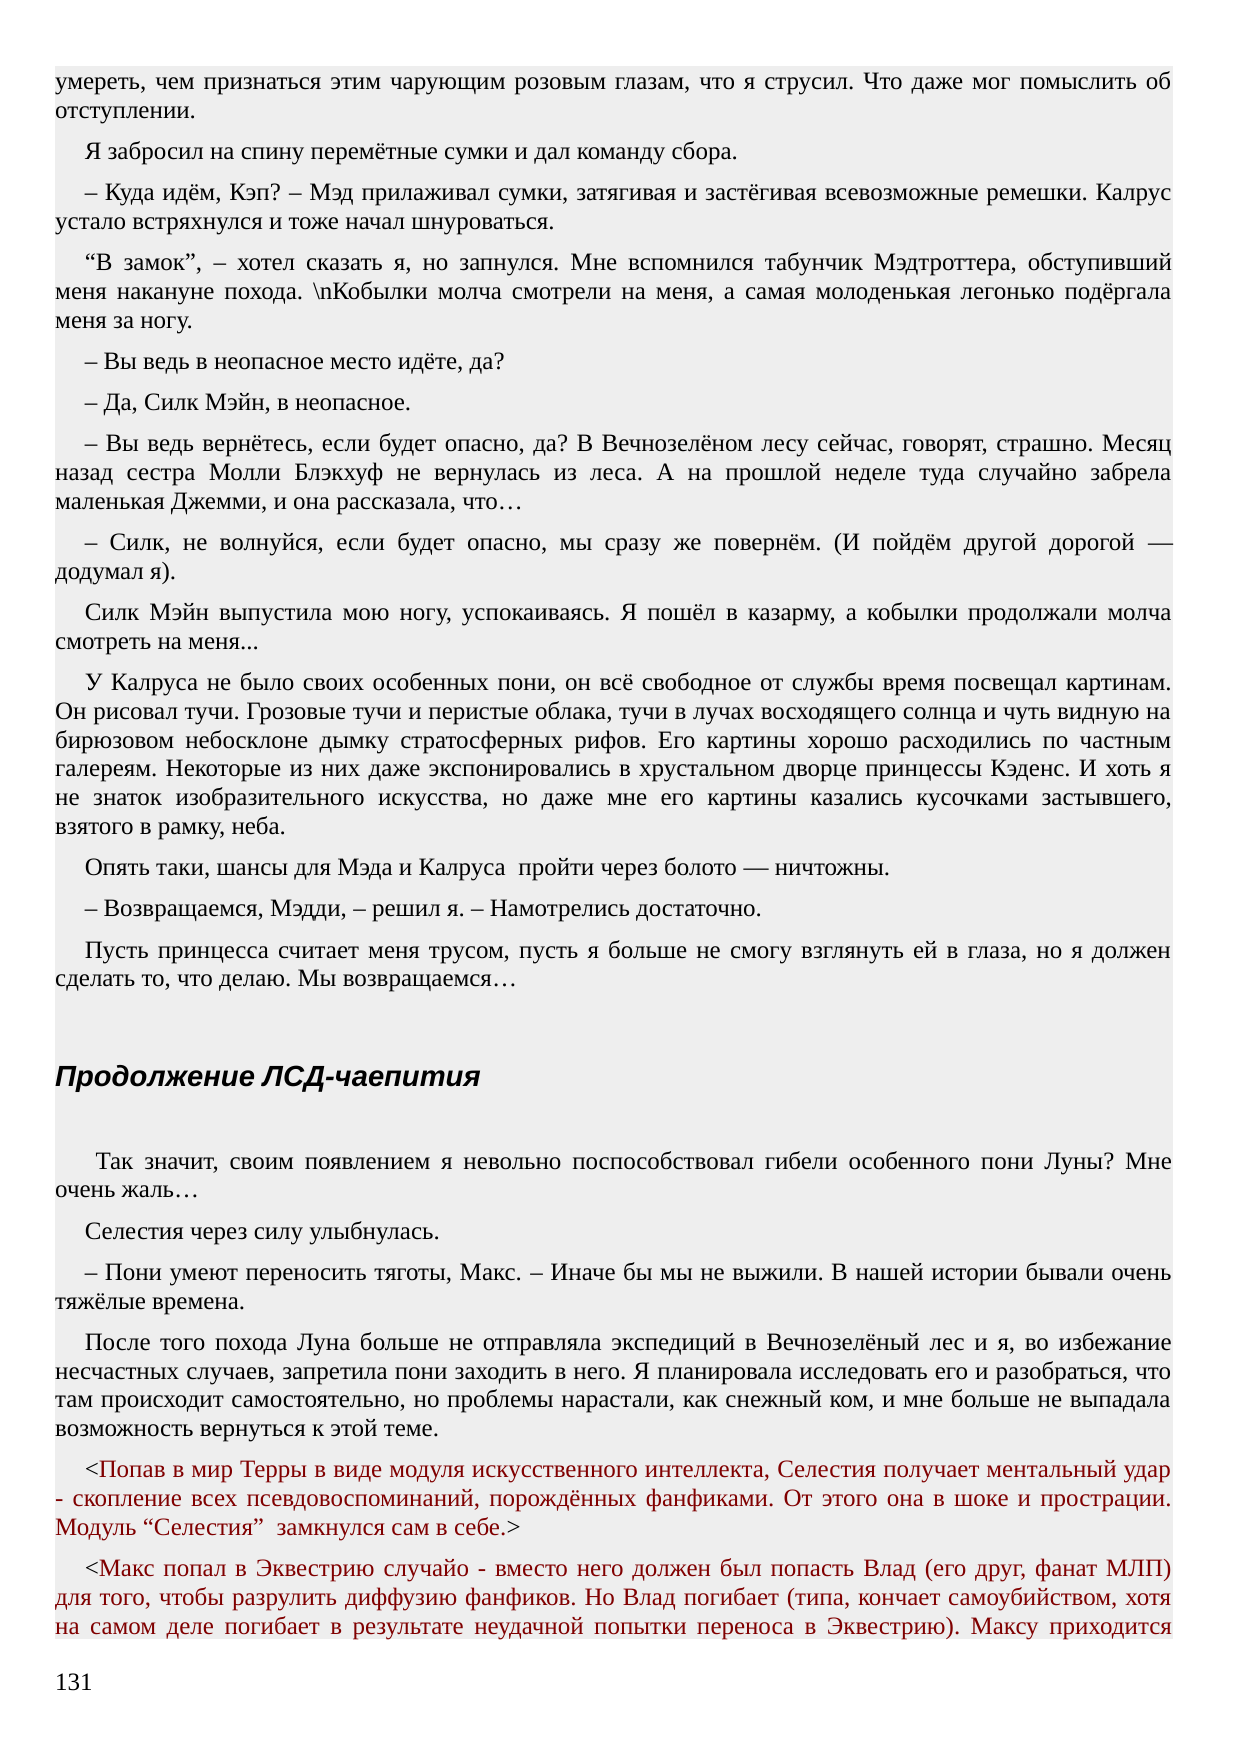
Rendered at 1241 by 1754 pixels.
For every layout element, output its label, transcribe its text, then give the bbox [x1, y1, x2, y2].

subtitle Продолжение ЛСД-чаепития [55, 1058, 1173, 1092]
text – Вы ведь вернётесь, если будет опасно, да? В Вечнозелёном лесу сейчас, говорят, страшно. Месяц назад сестра Молли Блэкхуф не вернулась из леса. А на прошлой неделе туда случайно забрела маленькая Джемми, и она рассказала, что… [55, 428, 1173, 515]
text Так значит, своим появлением я невольно поспособствовал гибели особенного пони Луны? Мне очень жаль… [55, 1146, 1173, 1203]
text После того похода Луна больше не отправляла экспедиций в Вечнозелёный лес и я, во избежание несчастных случаев, запретила пони заходить в него. Я планировала исследовать его и разобраться, что там происходит самостоятельно, но проблемы нарастали, как снежный ком, и мне больше не выпадала возможность вернуться к этой теме. [55, 1327, 1173, 1442]
text Силк Мэйн выпустила мою ногу, успокаиваясь. Я пошёл в казарму, а кобылки продолжали молча смотреть на меня... [55, 597, 1173, 655]
text – Вы ведь в неопасное место идёте, да? [55, 346, 1173, 375]
text – Пони умеют переносить тяготы, Макс. – Иначе бы мы не выжили. В нашей истории бывали очень тяжёлые времена. [55, 1257, 1173, 1314]
text Опять таки, шансы для Мэда и Калруса пройти через болото — ничтожны. [55, 852, 1173, 881]
text – Да, Силк Мэйн, в неопасное. [55, 387, 1173, 416]
text – Силк, не волнуйся, если будет опасно, мы сразу же повернём. (И пойдём другой дорогой — додумал я). [55, 527, 1173, 585]
text <Попав в мир Терры в виде модуля искусственного интеллекта, Селестия получает ментальный удар - скопление всех псевдовоспоминаний, порождённых фанфиками. От этого она в шоке и прострации. Модуль “Селестия” замкнулся сам в себе.> [55, 1454, 1173, 1541]
text – Куда идём, Кэп? – Мэд прилаживал сумки, затягивая и застёгивая всевозможные ремешки. Калрус устало встряхнулся и тоже начал шнуроваться. [55, 177, 1173, 235]
text Селестия через силу улыбнулась. [55, 1216, 1173, 1244]
text “В замок”, – хотел сказать я, но запнулся. Мне вспомнился табунчик Мэдтроттера, обступивший меня накануне похода. \nКобылки молча смотрели на меня, а самая молоденькая легонько подёргала меня за ногу. [55, 247, 1173, 333]
text Пусть принцесса считает меня трусом, пусть я больше не смогу взглянуть ей в глаза, но я должен сделать то, что делаю. Мы возвращаемся… [55, 935, 1173, 992]
text Я забросил на спину перемётные сумки и дал команду сбора. [55, 136, 1173, 165]
text <Макс попал в Эквестрию случайо - вместо него должен был попасть Влад (его друг, фанат МЛП) для того, чтобы разрулить диффузию фанфиков. Но Влад погибает (типа, кончает самоубийством, хотя на самом деле погибает в результате неудачной попытки переноса в Эквестрию). Максу приходится [55, 1553, 1173, 1639]
text – Возвращаемся, Мэдди, – решил я. – Намотрелись достаточно. [55, 893, 1173, 922]
text У Калруса не было своих особенных пони, он всё свободное от службы время посвещал картинам. Он рисовал тучи. Грозовые тучи и перистые облака, тучи в лучах восходящего солнца и чуть видную на бирюзовом небосклоне дымку стратосферных рифов. Его картины хорошо расходились по частным галереям. Некоторые из них даже экспонировались в хрустальном дворце принцессы Кэденс. И хоть я не знаток изобразительного искусства, но даже мне его картины казались кусочками застывшего, взятого в рамку, неба. [55, 667, 1173, 840]
text умереть, чем признаться этим чарующим розовым глазам, что я струсил. Что даже мог помыслить об отступлении. [55, 66, 1173, 123]
